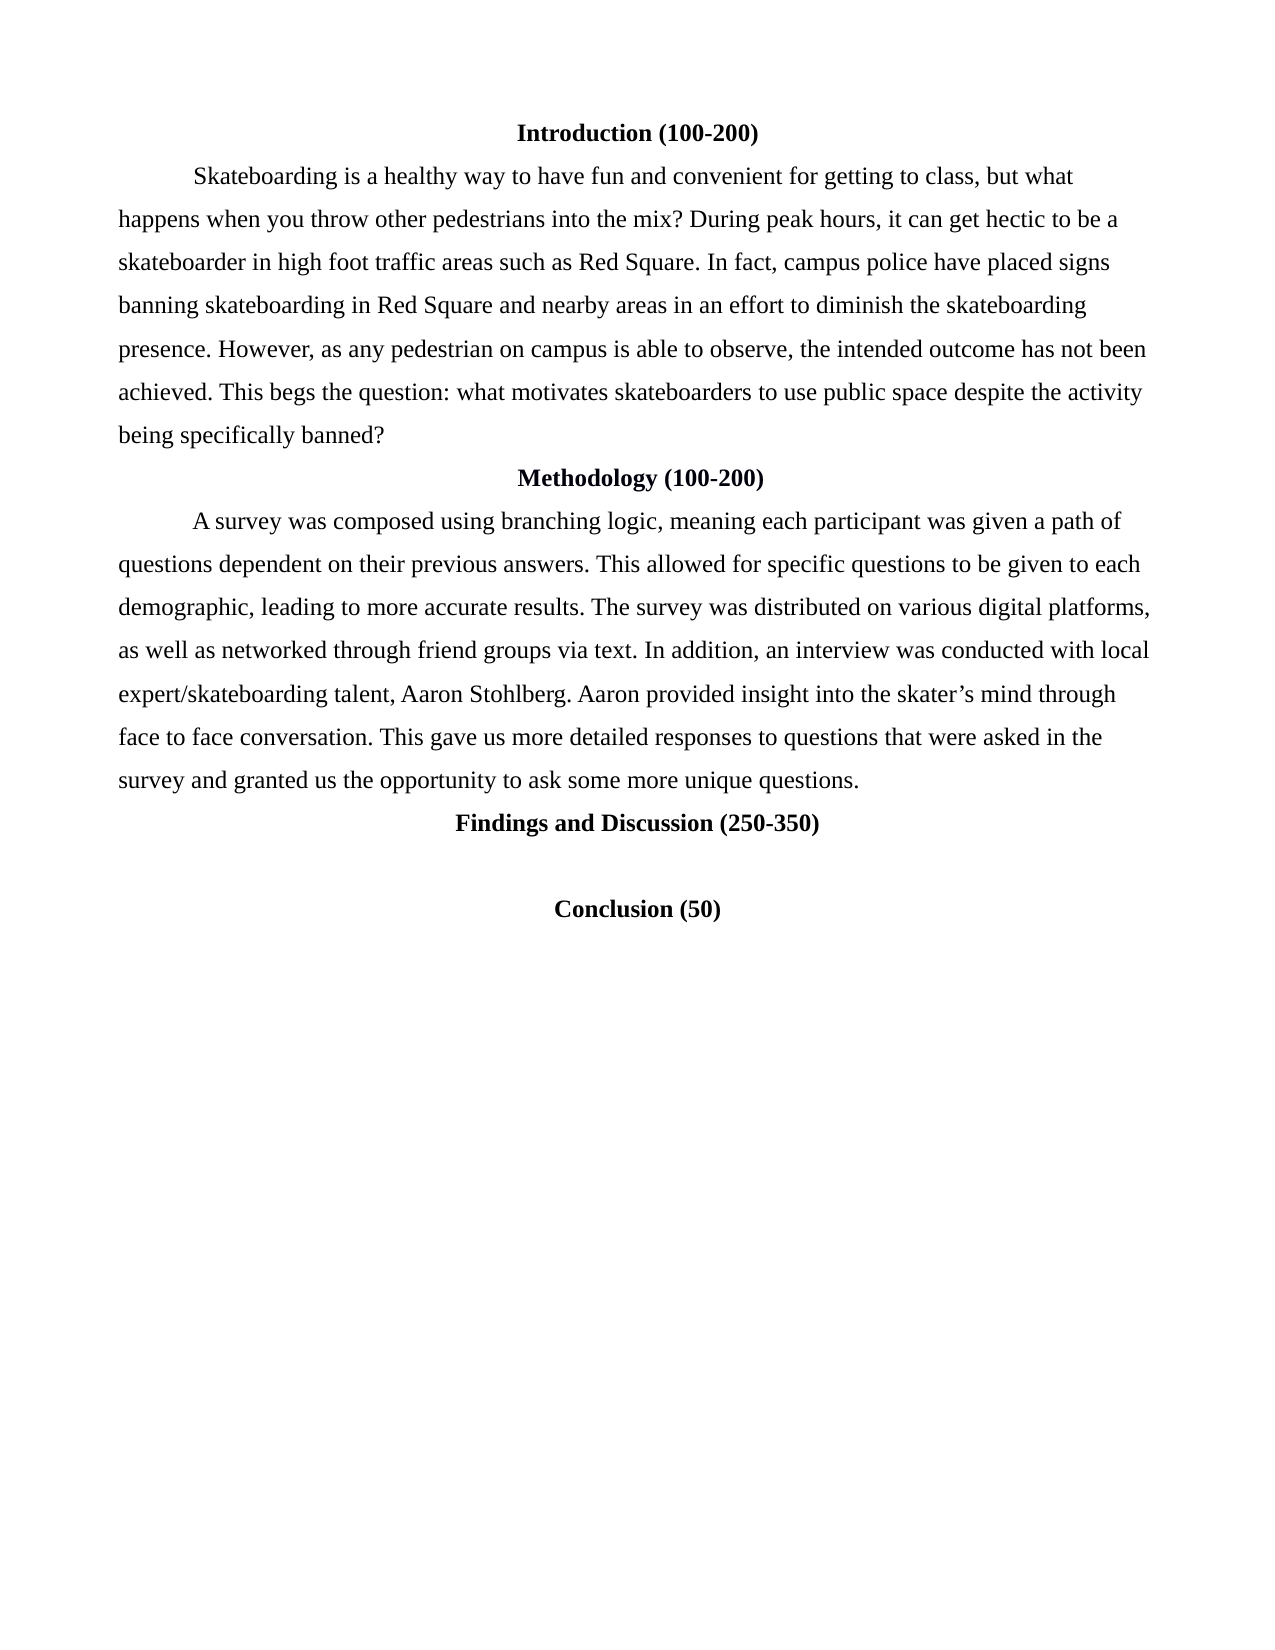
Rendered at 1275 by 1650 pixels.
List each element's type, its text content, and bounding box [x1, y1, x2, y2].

text Skateboarding is a healthy way to have fun and convenient for getting to class, but what happens when you throw other pedestrians into the mix? During peak hours, it can get hectic to be a skateboarder in high foot traffic areas such as Red Square. In fact, campus police have placed signs banning skateboarding in Red Square and nearby areas in an effort to diminish the skateboarding presence. However, as any pedestrian on campus is able to observe, the intended outcome has not been achieved. This begs the question: what motivates skateboarders to use public space despite the activity being specifically banned? [118, 161, 1157, 449]
text A survey was composed using branching logic, meaning each participant was given a path of questions dependent on their previous answers. This allowed for specific questions to be given to each demographic, leading to more accurate results. The survey was distributed on various digital platforms, as well as networked through friend groups via text. In addition, an interview was conducted with local expert/skateboarding talent, Aaron Stohlberg. Aaron provided insight into the skater’s mind through face to face conversation. This gave us more detailed responses to questions that were asked in the survey and granted us the opportunity to ask some more unique questions. [118, 506, 1157, 794]
text Findings and Discussion (250-350) [118, 808, 1157, 837]
text Conclusion (50) [118, 894, 1157, 923]
text Methodology (100-200) [118, 463, 1157, 492]
text Introduction (100-200) [118, 118, 1157, 147]
